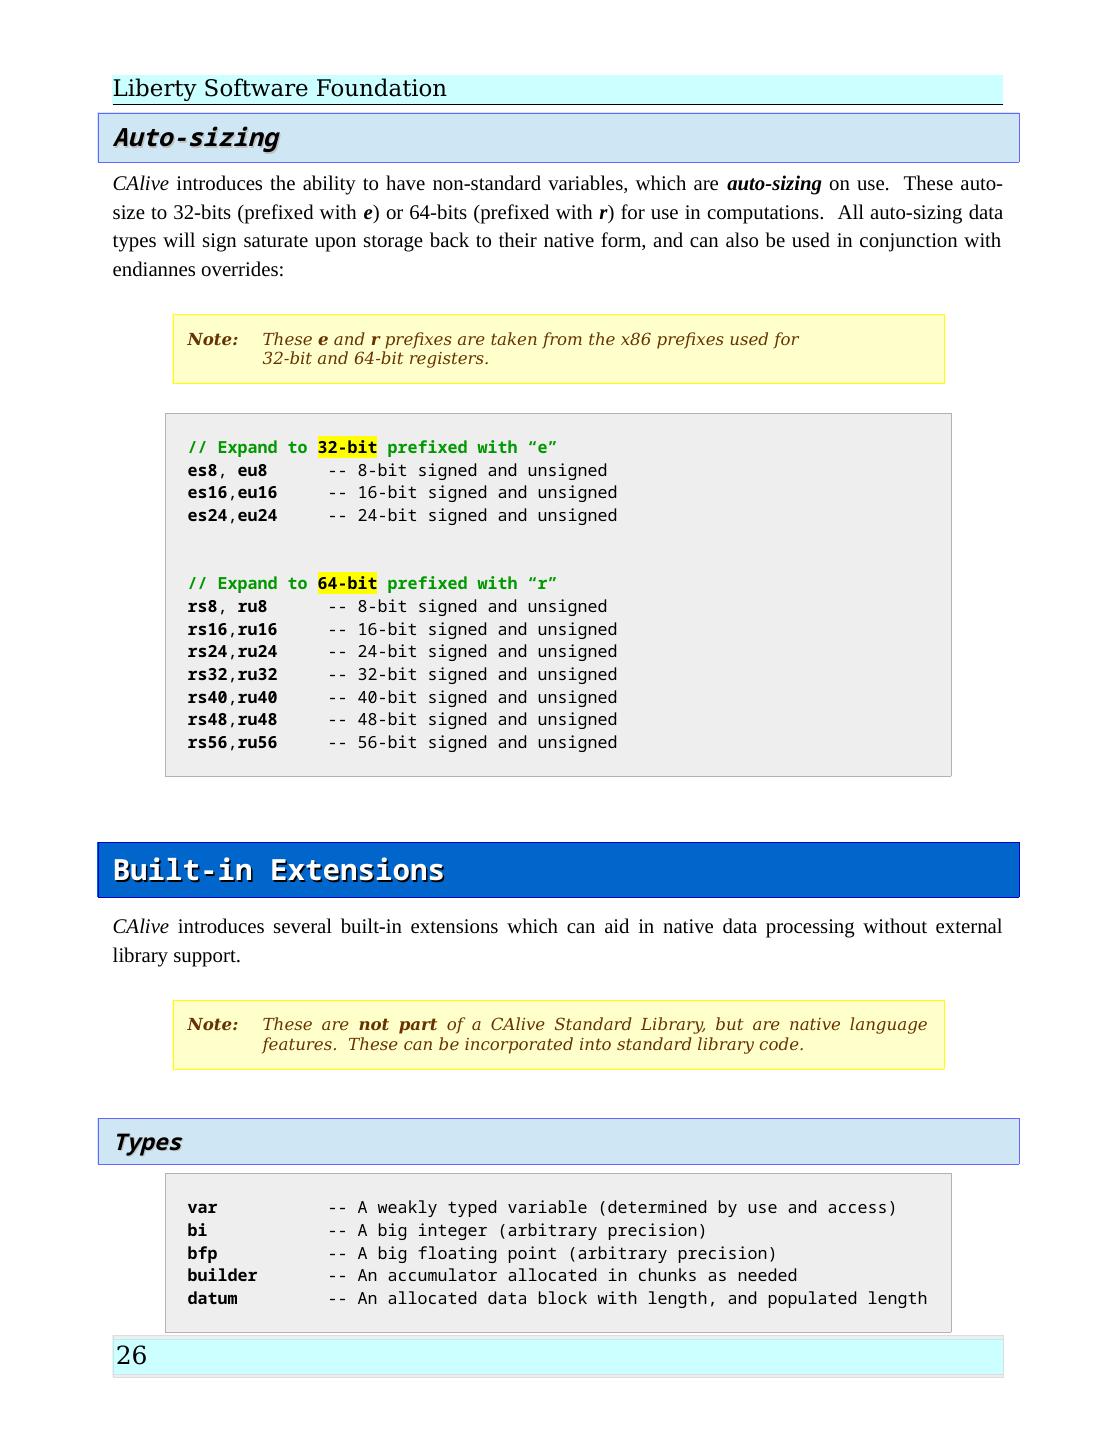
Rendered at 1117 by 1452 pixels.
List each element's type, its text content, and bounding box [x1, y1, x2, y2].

subtitle Built-in Extensions [99, 843, 1019, 897]
text CAlive introduces several built-in extensions which can aid in native data processing without external library support. [112, 914, 1003, 967]
text CAlive introduces the ability to have non-standard variables, which are auto-sizing on use. These auto-size to 32-bits (prefixed with e) or 64-bits (prefixed with r) for use in computations. All auto-sizing data types will sign saturate upon storage back to their native form, and can also be used in conjunction with endiannes overrides: [112, 171, 1003, 281]
text Note: These are not part of a CAlive Standard Library, but are native language features. These can be incorporated into standard library code. [174, 1001, 944, 1069]
subtitle Types [99, 1119, 1019, 1164]
text // Expand to 32-bit prefixed with “e” es8, eu8 -- 8-bit signed and unsigned es16,eu16 -- 16-bit signed and unsigned es24,eu24 -- 24-bit signed and unsigned // Expand to 64-bit prefixed with “r” rs8, ru8 -- 8-bit signed and unsigned rs16,ru16 -- 16-bit signed and unsigned rs24,ru24 -- 24-bit signed and unsigned rs32,ru32 -- 32-bit signed and unsigned rs40,ru40 -- 40-bit signed and unsigned rs48,ru48 -- 48-bit signed and unsigned rs56,ru56 -- 56-bit signed and unsigned [166, 414, 951, 776]
text var -- A weakly typed variable (determined by use and access) bi -- A big integer (arbitrary precision) bfp -- A big floating point (arbitrary precision) builder -- An accumulator allocated in chunks as needed datum -- An allocated data block with length, and populated length [166, 1174, 951, 1332]
text Note: These e and r prefixes are taken from the x86 prefixes used for 32-bit and 64-bit registers. [174, 315, 944, 383]
subtitle Auto-sizing [99, 114, 1019, 162]
